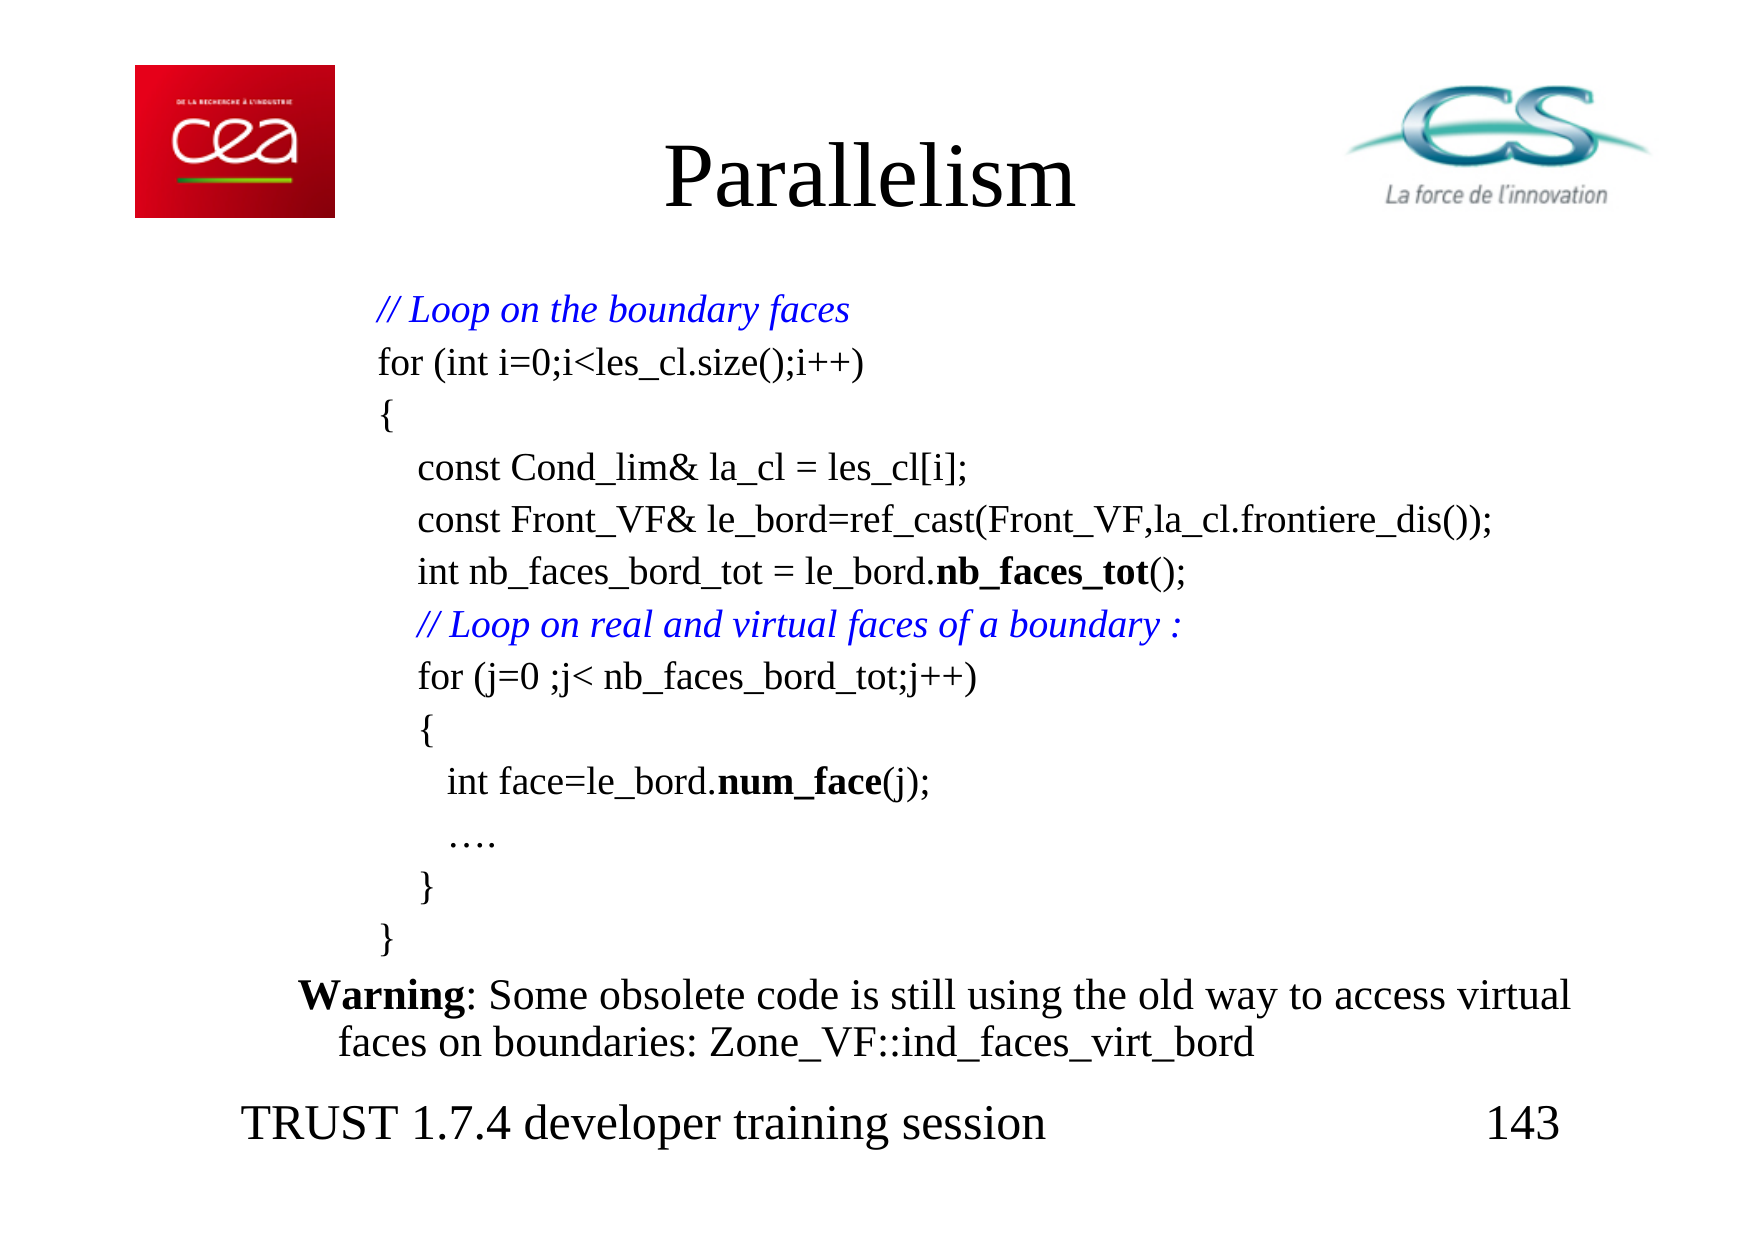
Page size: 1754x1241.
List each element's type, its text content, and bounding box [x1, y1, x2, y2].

text_box // Loop on the boundary faces for (int i=0;i<les_cl.size();i++) { const Cond_lim& la_cl = les_cl[i]; const Front_VF& le_bord=ref_cast(Front_VF,la_cl.frontiere_dis()); int nb_faces_bord_tot = le_bord.nb_faces_tot(); // Loop on real and virtual faces of a boundary : for (j=0 ;j< nb_faces_bord_tot;j++) { int face=le_bord.num_face(j); …. } } Warning: Some obsolete code is still using the old way to access virtual faces on boundaries: Zone_VF::ind_faces_virt_bord [122, 280, 1640, 1091]
picture [1546, 73, 1662, 218]
picture [135, 65, 195, 218]
title Parallelism [195, 44, 1546, 280]
